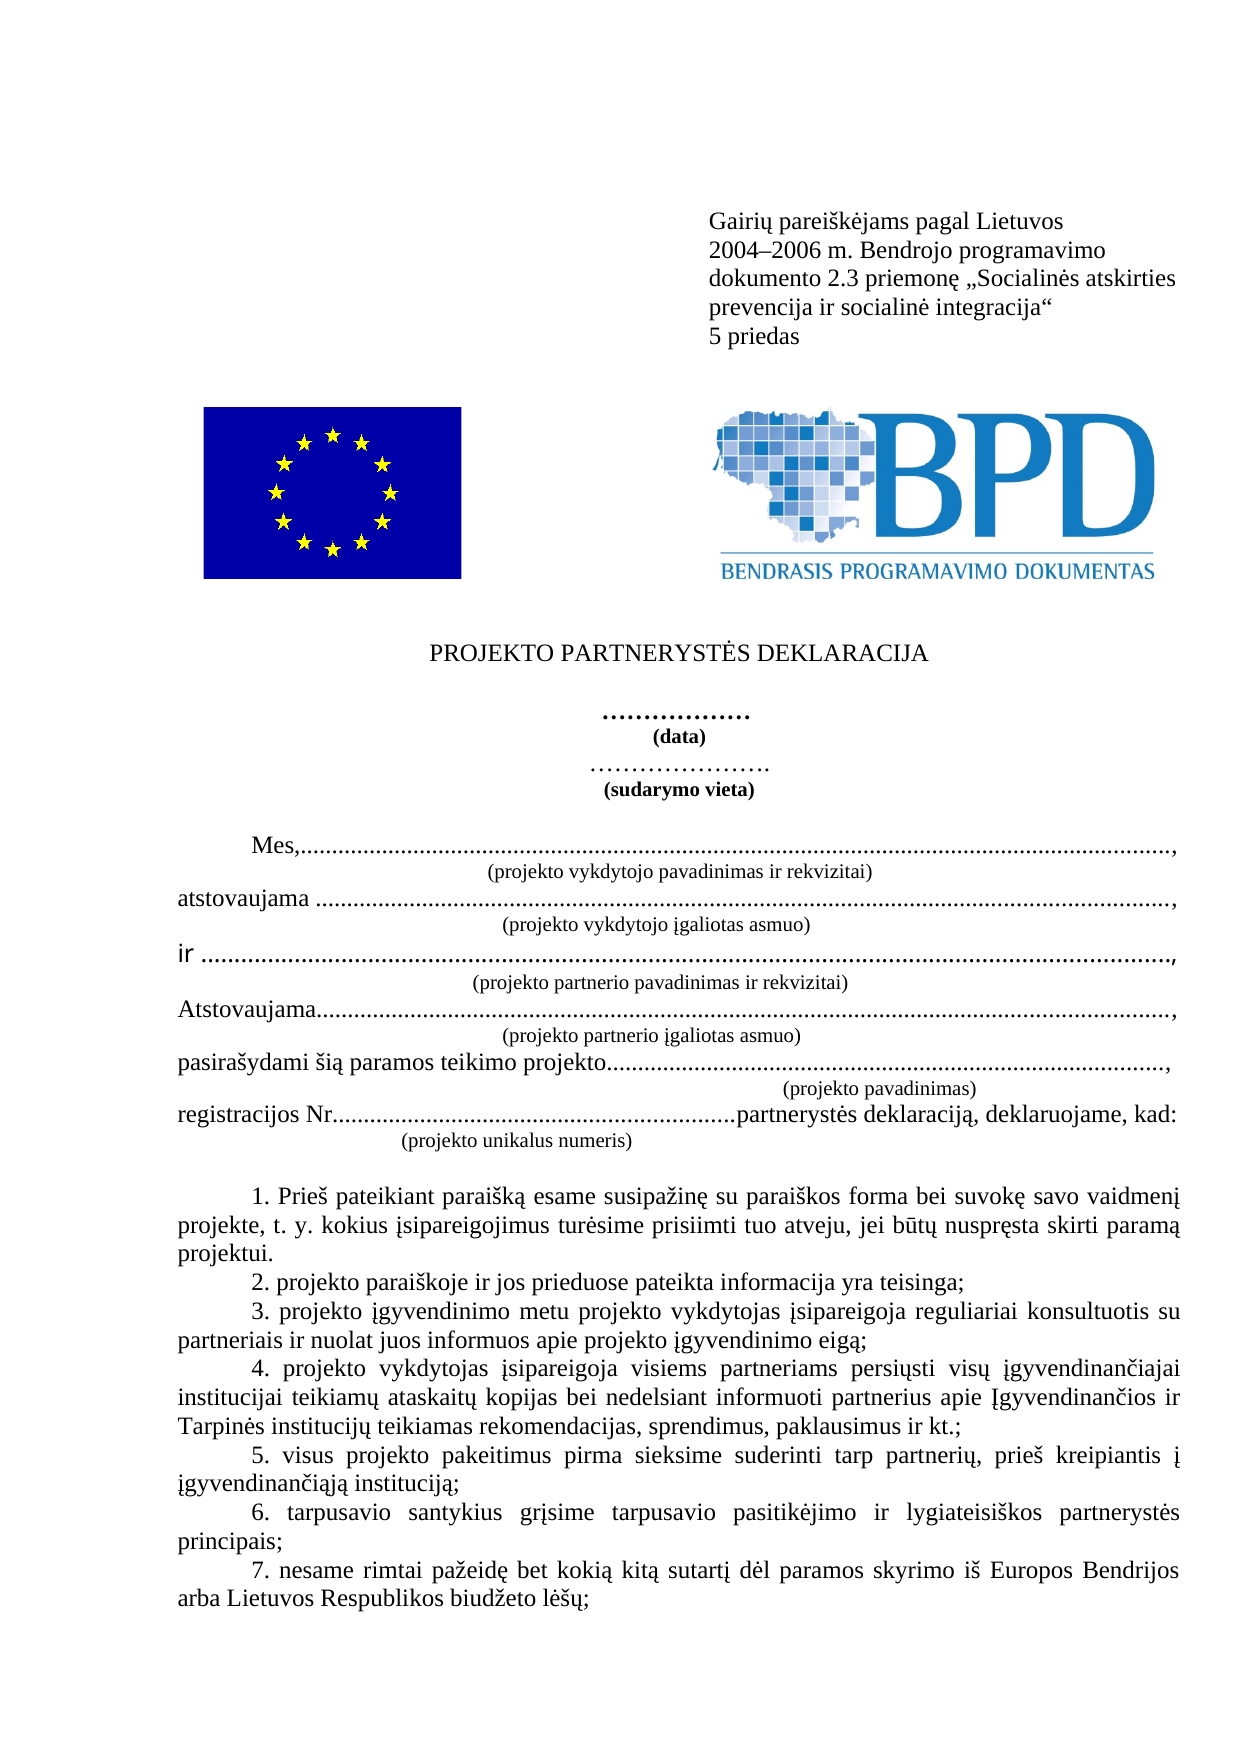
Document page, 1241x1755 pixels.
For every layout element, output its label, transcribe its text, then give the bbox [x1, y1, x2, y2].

text 5. visus projekto pakeitimus pirma sieksime suderinti tarp partnerių, prieš kreipiantis į įgyvendinančiąją instituciją; [177, 1440, 1181, 1497]
text 4. projekto vykdytojas įsipareigoja visiems partneriams persiųsti visų įgyvendinančiajai institucijai teikiamų ataskaitų kopijas bei nedelsiant informuoti partnerius apie Įgyvendinančios ir Tarpinės institucijų teikiamas rekomendacijas, sprendimus, paklausimus ir kt.; [177, 1353, 1181, 1440]
text Mes, , [177, 830, 1181, 859]
text PROJEKTO PARTNERYSTĖS DEKLARACIJA [177, 638, 1181, 667]
text ir , [177, 936, 1181, 970]
text (projekto vykdytojo pavadinimas ir rekvizitai) [177, 859, 1181, 883]
table_header [488, 407, 701, 609]
table_header [701, 407, 1181, 609]
text registracijos Nr. partnerystės deklaraciją, deklaruojame, kad: [177, 1099, 1181, 1128]
text 6. tarpusavio santykius grįsime tarpusavio pasitikėjimo ir lygiateisiškos partnerystės principais; [177, 1497, 1181, 1555]
text ……………… [177, 696, 1181, 724]
text (projekto unikalus numeris) [327, 1128, 1181, 1152]
text (projekto partnerio įgaliotas asmuo) [177, 1023, 1181, 1047]
text (projekto vykdytojo įgaliotas asmuo) [177, 912, 1181, 936]
text 2. projekto paraiškoje ir jos prieduose pateikta informacija yra teisinga; [177, 1267, 1181, 1296]
text (data) [177, 724, 1181, 748]
text prevencija ir socialinė integracija“ [177, 292, 1181, 321]
text 2004–2006 m. Bendrojo programavimo [177, 235, 1181, 263]
text …………………. [177, 748, 1181, 777]
text pasirašydami šią paramos teikimo projekto , [177, 1047, 1181, 1075]
text (sudarymo vieta) [177, 777, 1181, 801]
text atstovaujama , [177, 883, 1181, 912]
text (projekto partnerio pavadinimas ir rekvizitai) [177, 970, 1181, 994]
text 7. nesame rimtai pažeidę bet kokią kitą sutartį dėl paramos skyrimo iš Europos Bendrijos arba Lietuvos Respublikos biudžeto lėšų; [177, 1555, 1181, 1612]
text Gairių pareiškėjams pagal Lietuvos [177, 206, 1181, 235]
table_header [177, 407, 488, 609]
text (projekto pavadinimas) [177, 1075, 1181, 1099]
text 1. Prieš pateikiant paraišką esame susipažinę su paraiškos forma bei suvokę savo vaidmenį projekte, t. y. kokius įsipareigojimus turėsime prisiimti tuo atveju, jei būtų nuspręsta skirti paramą projektui. [177, 1181, 1181, 1267]
text 5 priedas [177, 321, 1181, 350]
text dokumento 2.3 priemonę „Socialinės atskirties [177, 263, 1181, 292]
text Atstovaujama , [177, 994, 1181, 1023]
text 3. projekto įgyvendinimo metu projekto vykdytojas įsipareigoja reguliariai konsultuotis su partneriais ir nuolat juos informuos apie projekto įgyvendinimo eigą; [177, 1296, 1181, 1353]
